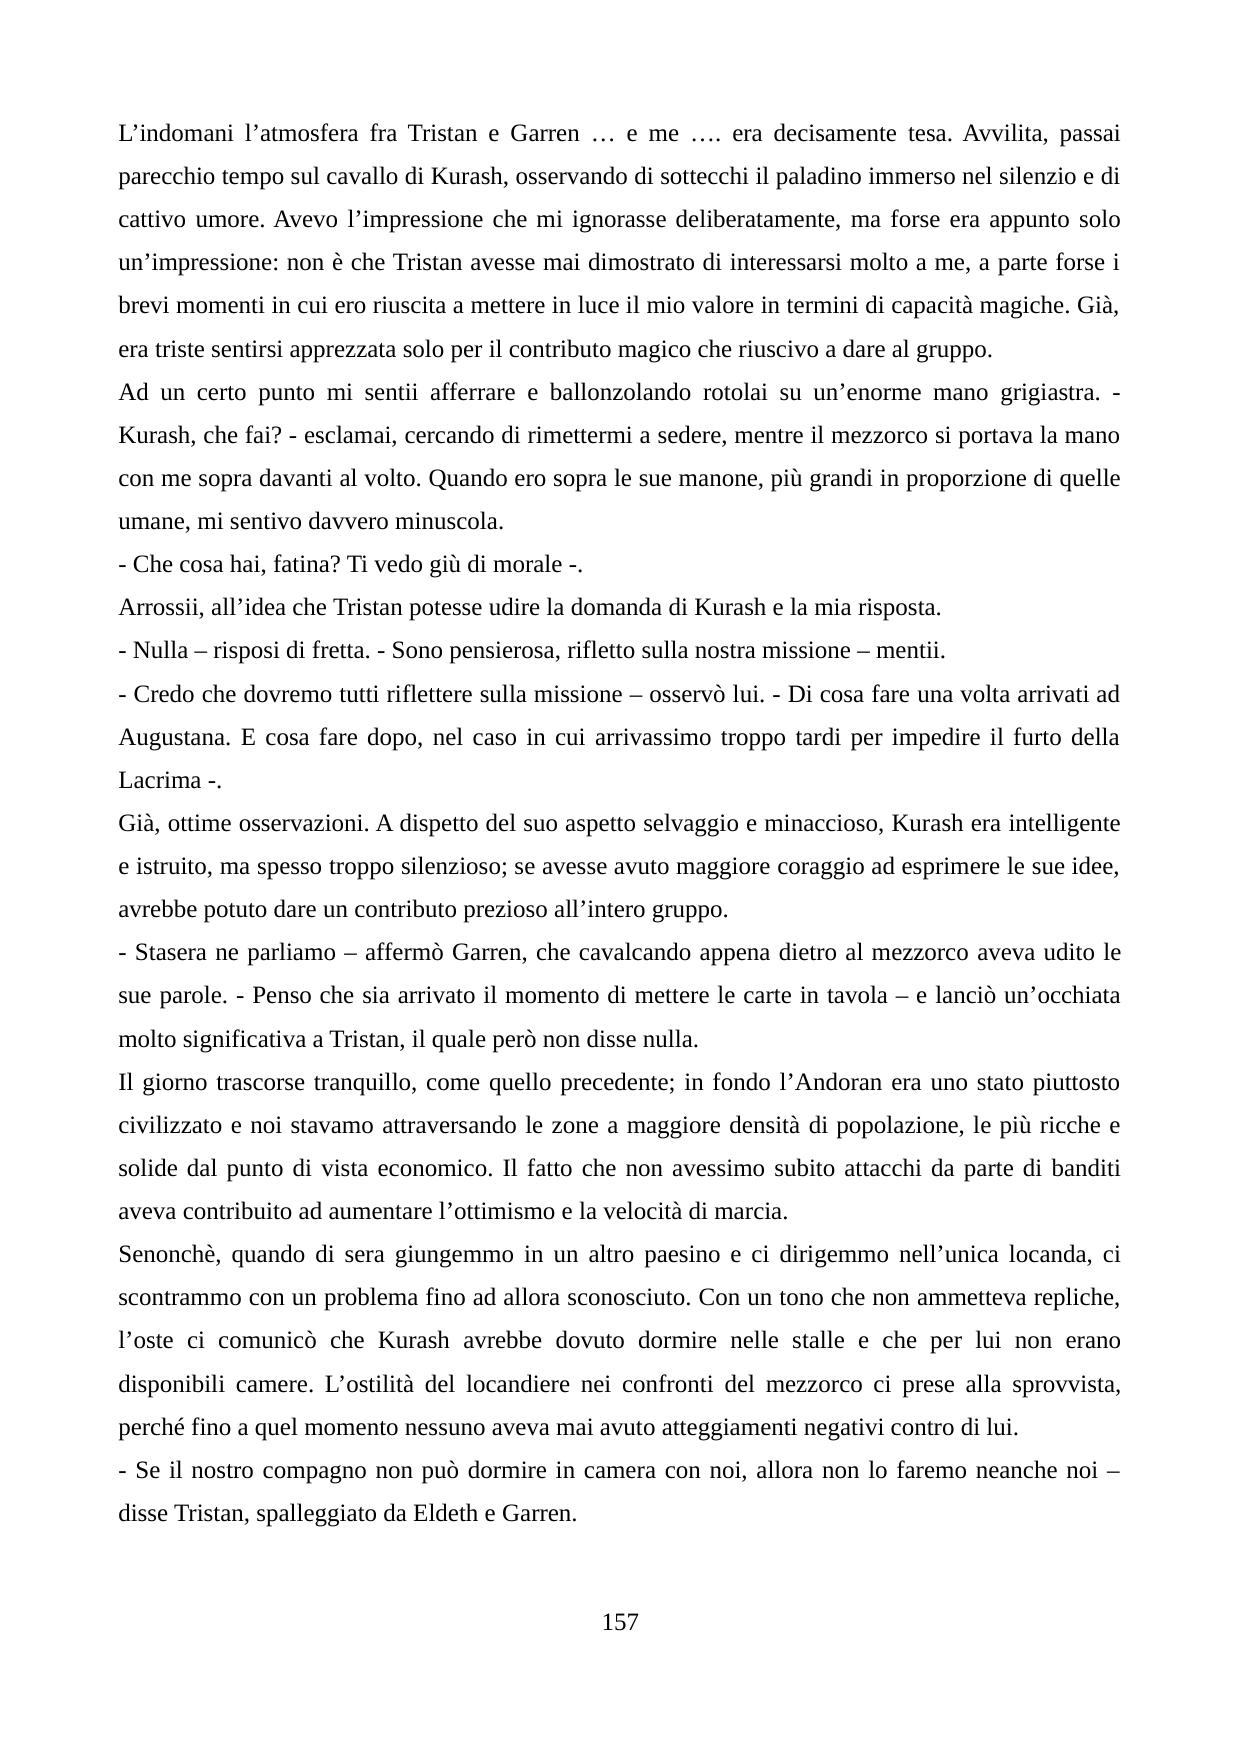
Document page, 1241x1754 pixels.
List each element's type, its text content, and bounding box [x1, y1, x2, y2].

text Già, ottime osservazioni. A dispetto del suo aspetto selvaggio e minaccioso, Kurash era intelligente e istruito, ma spesso troppo silenzioso; se avesse avuto maggiore coraggio ad esprimere le sue idee, avrebbe potuto dare un contributo prezioso all’intero gruppo. [118, 808, 1122, 923]
text L’indomani l’atmosfera fra Tristan e Garren … e me …. era decisamente tesa. Avvilita, passai parecchio tempo sul cavallo di Kurash, osservando di sottecchi il paladino immerso nel silenzio e di cattivo umore. Avevo l’impressione che mi ignorasse deliberatamente, ma forse era appunto solo un’impressione: non è che Tristan avesse mai dimostrato di interessarsi molto a me, a parte forse i brevi momenti in cui ero riuscita a mettere in luce il mio valore in termini di capacità magiche. Già, era triste sentirsi apprezzata solo per il contributo magico che riuscivo a dare al gruppo. [118, 118, 1122, 362]
text Arrossii, all’idea che Tristan potesse udire la domanda di Kurash e la mia risposta. [118, 592, 1122, 621]
text - Che cosa hai, fatina? Ti vedo giù di morale -. [118, 549, 1122, 578]
text - Nulla – risposi di fretta. - Sono pensierosa, rifletto sulla nostra missione – mentii. [118, 636, 1122, 664]
text Ad un certo punto mi sentii afferrare e ballonzolando rotolai su un’enorme mano grigiastra. - Kurash, che fai? - esclamai, cercando di rimettermi a sedere, mentre il mezzorco si portava la mano con me sopra davanti al volto. Quando ero sopra le sue manone, più grandi in proporzione di quelle umane, mi sentivo davvero minuscola. [118, 377, 1122, 535]
text Il giorno trascorse tranquillo, come quello precedente; in fondo l’Andoran era uno stato piuttosto civilizzato e noi stavamo attraversando le zone a maggiore densità di popolazione, le più ricche e solide dal punto di vista economico. Il fatto che non avessimo subito attacchi da parte di banditi aveva contribuito ad aumentare l’ottimismo e la velocità di marcia. [118, 1067, 1122, 1225]
text - Credo che dovremo tutti riflettere sulla missione – osservò lui. - Di cosa fare una volta arrivati ad Augustana. E cosa fare dopo, nel caso in cui arrivassimo troppo tardi per impedire il furto della Lacrima -. [118, 679, 1122, 794]
text Senonchè, quando di sera giungemmo in un altro paesino e ci dirigemmo nell’unica locanda, ci scontrammo con un problema fino ad allora sconosciuto. Con un tono che non ammetteva repliche, l’oste ci comunicò che Kurash avrebbe dovuto dormire nelle stalle e che per lui non erano disponibili camere. L’ostilità del locandiere nei confronti del mezzorco ci prese alla sprovvista, perché fino a quel momento nessuno aveva mai avuto atteggiamenti negativi contro di lui. [118, 1239, 1122, 1441]
text - Stasera ne parliamo – affermò Garren, che cavalcando appena dietro al mezzorco aveva udito le sue parole. - Penso che sia arrivato il momento di mettere le carte in tavola – e lanciò un’occhiata molto significativa a Tristan, il quale però non disse nulla. [118, 937, 1122, 1052]
text - Se il nostro compagno non può dormire in camera con noi, allora non lo faremo neanche noi – disse Tristan, spalleggiato da Eldeth e Garren. [118, 1455, 1122, 1527]
